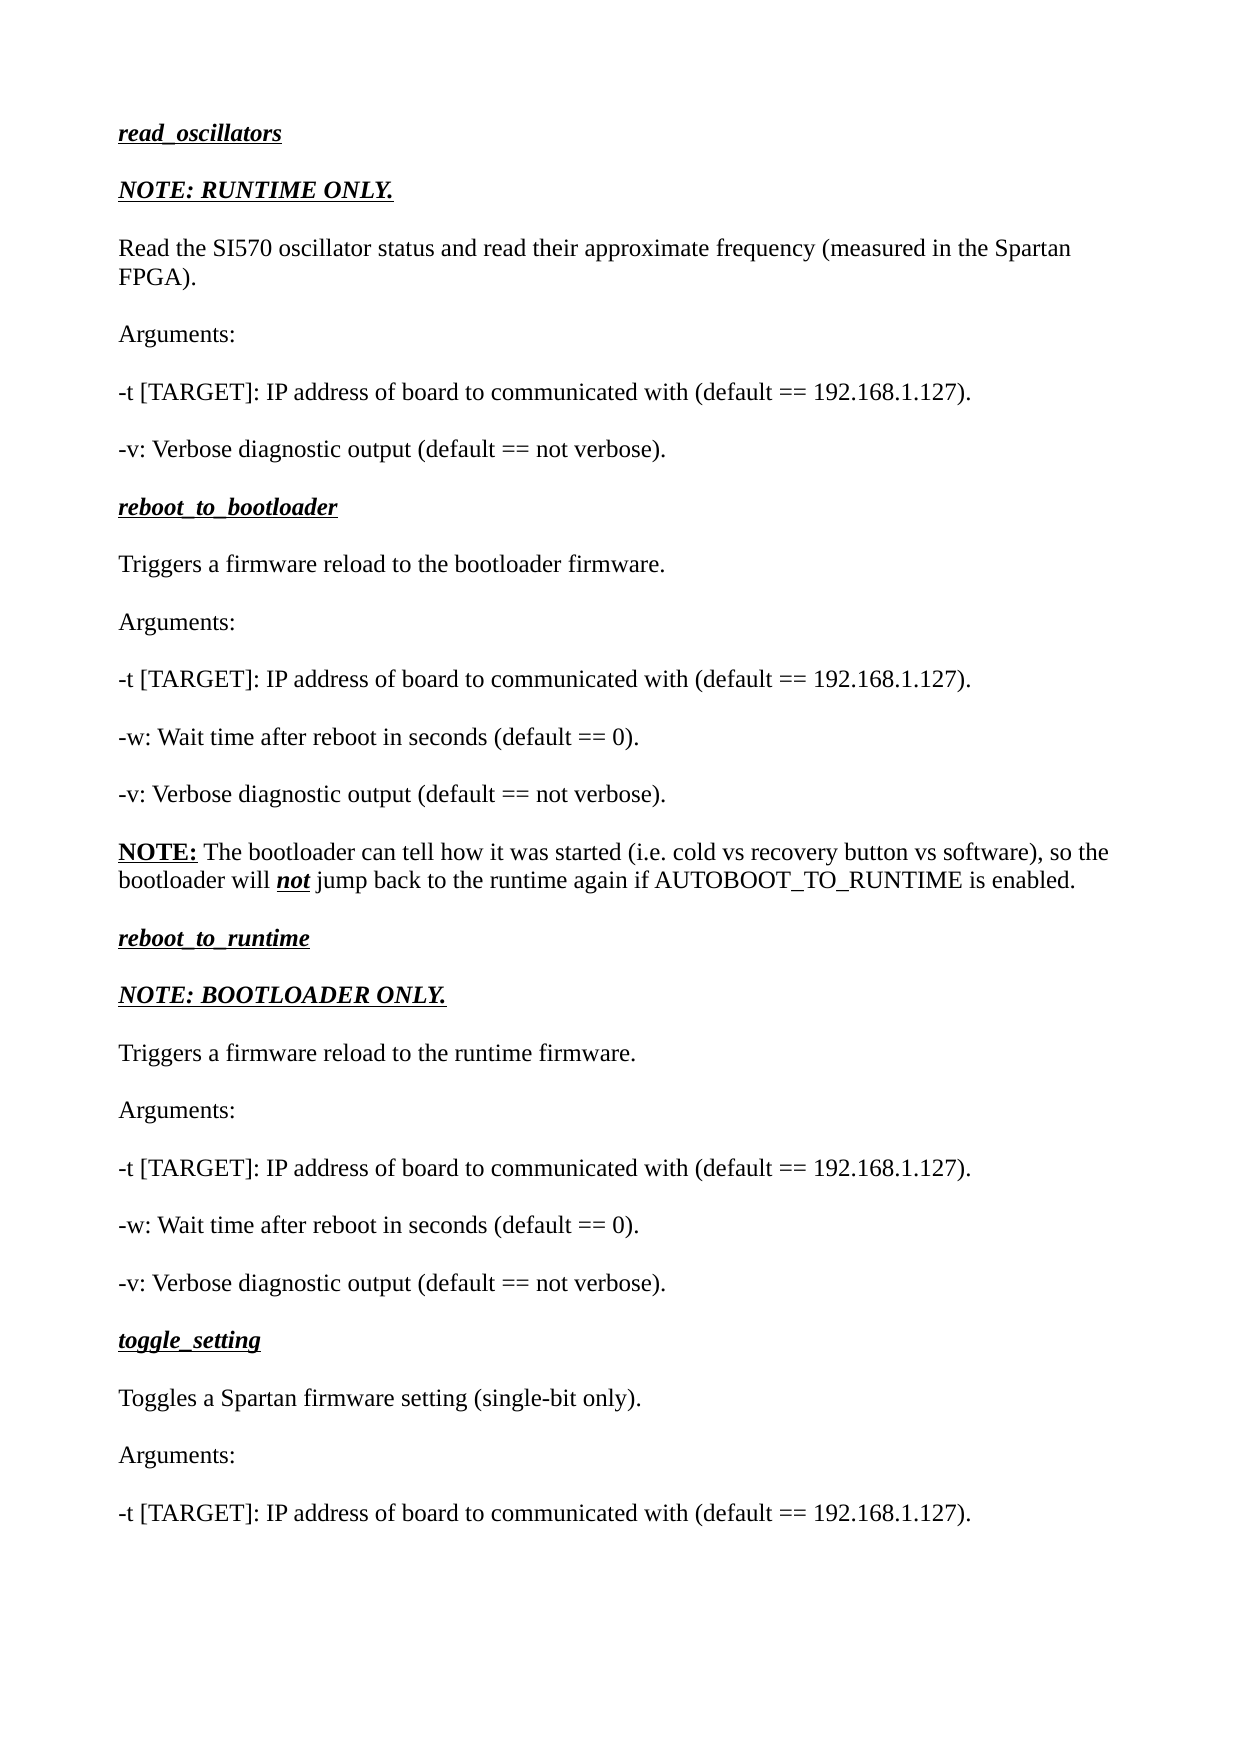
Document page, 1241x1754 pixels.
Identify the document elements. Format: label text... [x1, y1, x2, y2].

text Read the SI570 oscillator status and read their approximate frequency (measured in the Spartan FPGA). [118, 233, 1122, 291]
text Arguments: [118, 1441, 1122, 1469]
text Triggers a firmware reload to the runtime firmware. [118, 1038, 1122, 1067]
text NOTE: The bootloader can tell how it was started (i.e. cold vs recovery button vs software), so the bootloader will not jump back to the runtime again if AUTOBOOT_TO_RUNTIME is enabled. [118, 837, 1122, 894]
text read_oscillators [118, 118, 1122, 147]
text Arguments: [118, 607, 1122, 636]
text Arguments: [118, 319, 1122, 348]
text -t [TARGET]: IP address of board to communicated with (default == 192.168.1.127). [118, 1153, 1122, 1182]
text Arguments: [118, 1096, 1122, 1124]
text reboot_to_bootloader [118, 492, 1122, 521]
text Triggers a firmware reload to the bootloader firmware. [118, 549, 1122, 578]
text NOTE: BOOTLOADER ONLY. [118, 981, 1122, 1009]
text reboot_to_runtime [118, 923, 1122, 952]
text -t [TARGET]: IP address of board to communicated with (default == 192.168.1.127). [118, 377, 1122, 406]
text -v: Verbose diagnostic output (default == not verbose). [118, 434, 1122, 463]
text -t [TARGET]: IP address of board to communicated with (default == 192.168.1.127). [118, 664, 1122, 693]
text -t [TARGET]: IP address of board to communicated with (default == 192.168.1.127). [118, 1498, 1122, 1527]
text -w: Wait time after reboot in seconds (default == 0). [118, 722, 1122, 751]
text -w: Wait time after reboot in seconds (default == 0). [118, 1211, 1122, 1239]
text -v: Verbose diagnostic output (default == not verbose). [118, 1268, 1122, 1297]
text Toggles a Spartan firmware setting (single-bit only). [118, 1383, 1122, 1412]
text -v: Verbose diagnostic output (default == not verbose). [118, 779, 1122, 808]
text toggle_setting [118, 1326, 1122, 1354]
text NOTE: RUNTIME ONLY. [118, 176, 1122, 204]
